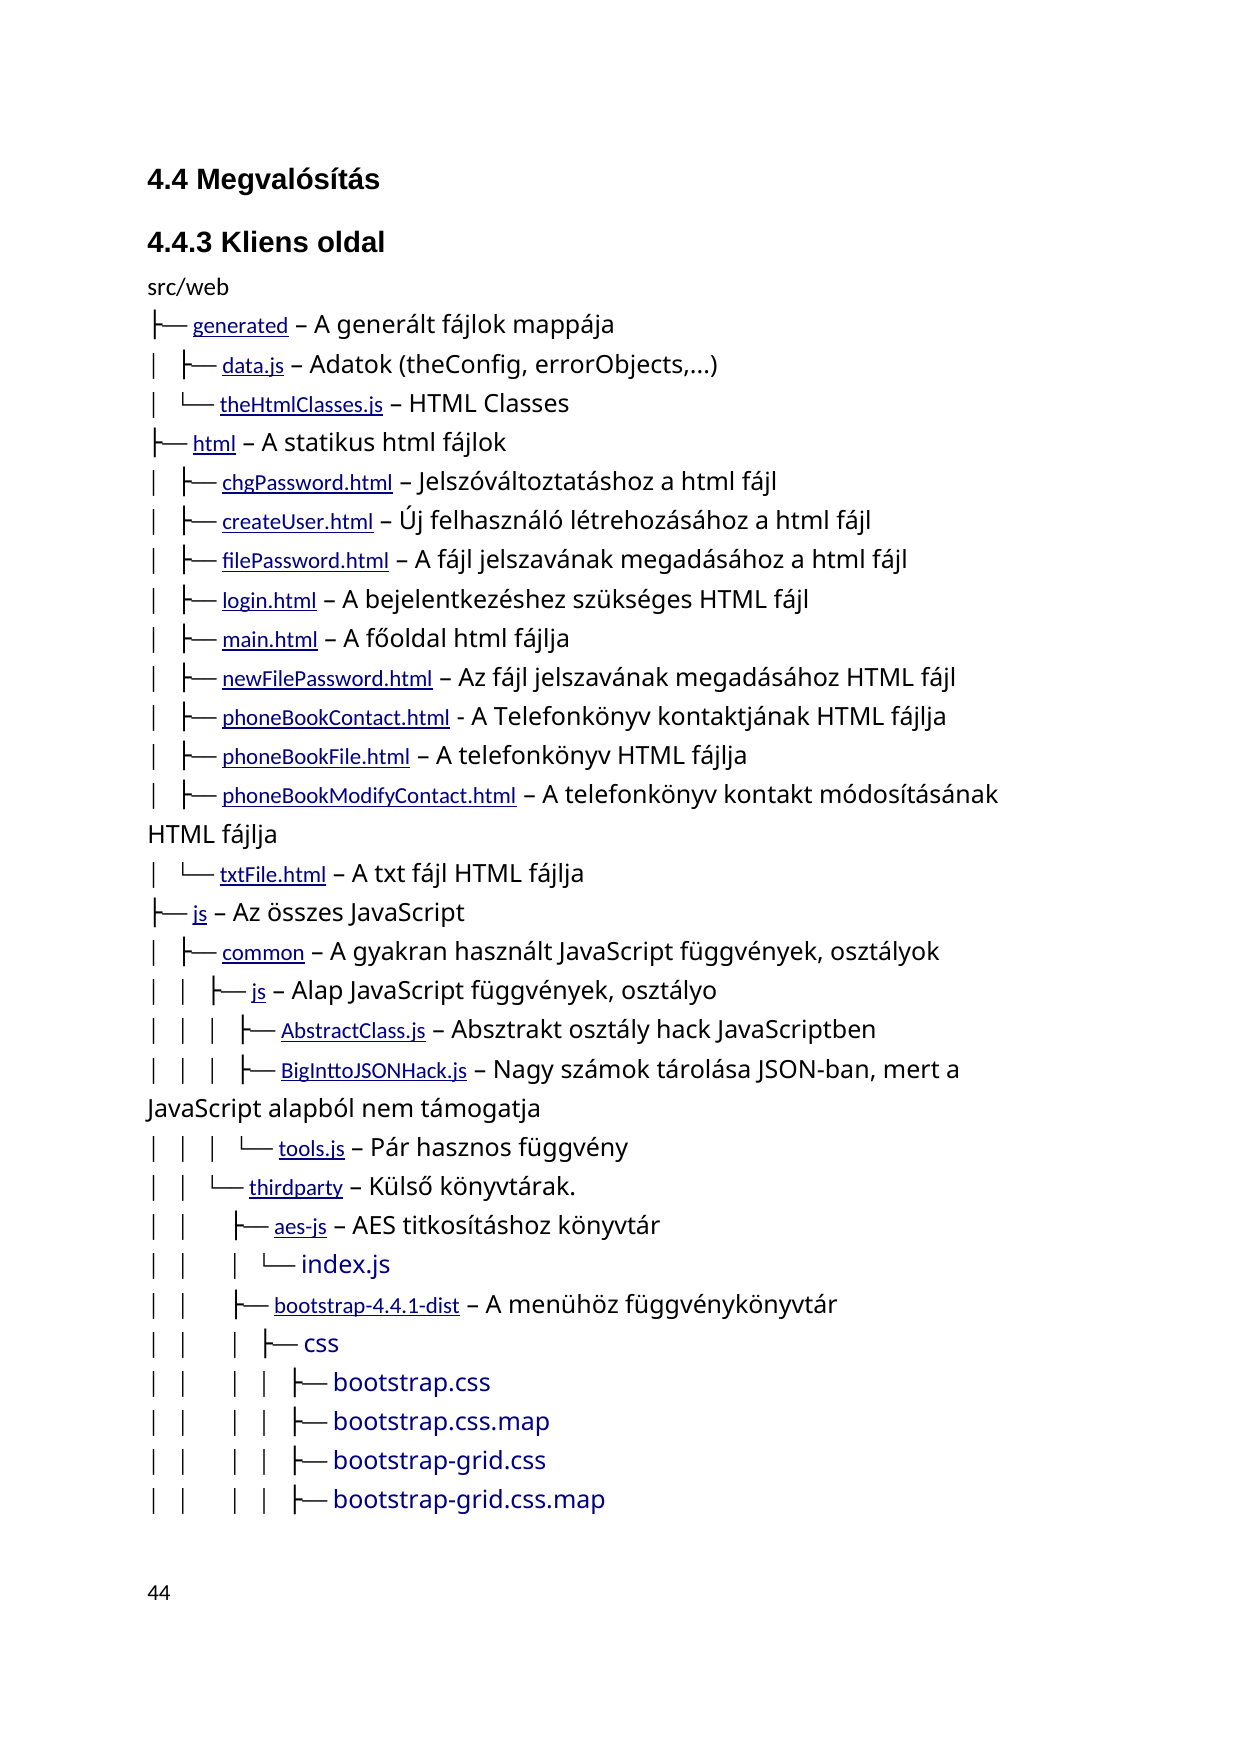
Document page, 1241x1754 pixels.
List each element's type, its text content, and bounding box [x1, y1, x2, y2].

subtitle Kliens oldal [147, 225, 1033, 259]
text src/web ├── generated – A generált fájlok mappája │ ├── data.js – Adatok (theConfig, errorObjects,...) │ └── theHtmlClasses.js – HTML Classes ├── html – A statikus html fájlok │ ├── chgPassword.html – Jelszóváltoztatáshoz a html fájl │ ├── createUser.html – Új felhasználó létrehozásához a html fájl │ ├── filePassword.html – A fájl jelszavának megadásához a html fájl │ ├── login.html – A bejelentkezéshez szükséges HTML fájl │ ├── main.html – A főoldal html fájlja │ ├── newFilePassword.html – Az fájl jelszavának megadásához HTML fájl │ ├── phoneBookContact.html - A Telefonkönyv kontaktjának HTML fájlja │ ├── phoneBookFile.html – A telefonkönyv HTML fájlja │ ├── phoneBookModifyContact.html – A telefonkönyv kontakt módosításának HTML fájlja │ └── txtFile.html – A txt fájl HTML fájlja ├── js – Az összes JavaScript │ ├── common – A gyakran használt JavaScript függvények, osztályok │ │ ├── js – Alap JavaScript függvények, osztályo │ │ │ ├── AbstractClass.js – Absztrakt osztály hack JavaScriptben │ │ │ ├── BigInttoJSONHack.js – Nagy számok tárolása JSON-ban, mert a JavaScript alapból nem támogatja │ │ │ └── tools.js – Pár hasznos függvény │ │ └── thirdparty – Külső könyvtárak. │ │ ├── aes-js – AES titkosításhoz könyvtár │ │ │ └── index.js │ │ ├── bootstrap-4.4.1-dist – A menühöz függvénykönyvtár │ │ │ ├── css │ │ │ │ ├── bootstrap.css │ │ │ │ ├── bootstrap.css.map │ │ │ │ ├── bootstrap-grid.css │ │ │ │ ├── bootstrap-grid.css.map [147, 272, 1033, 1516]
